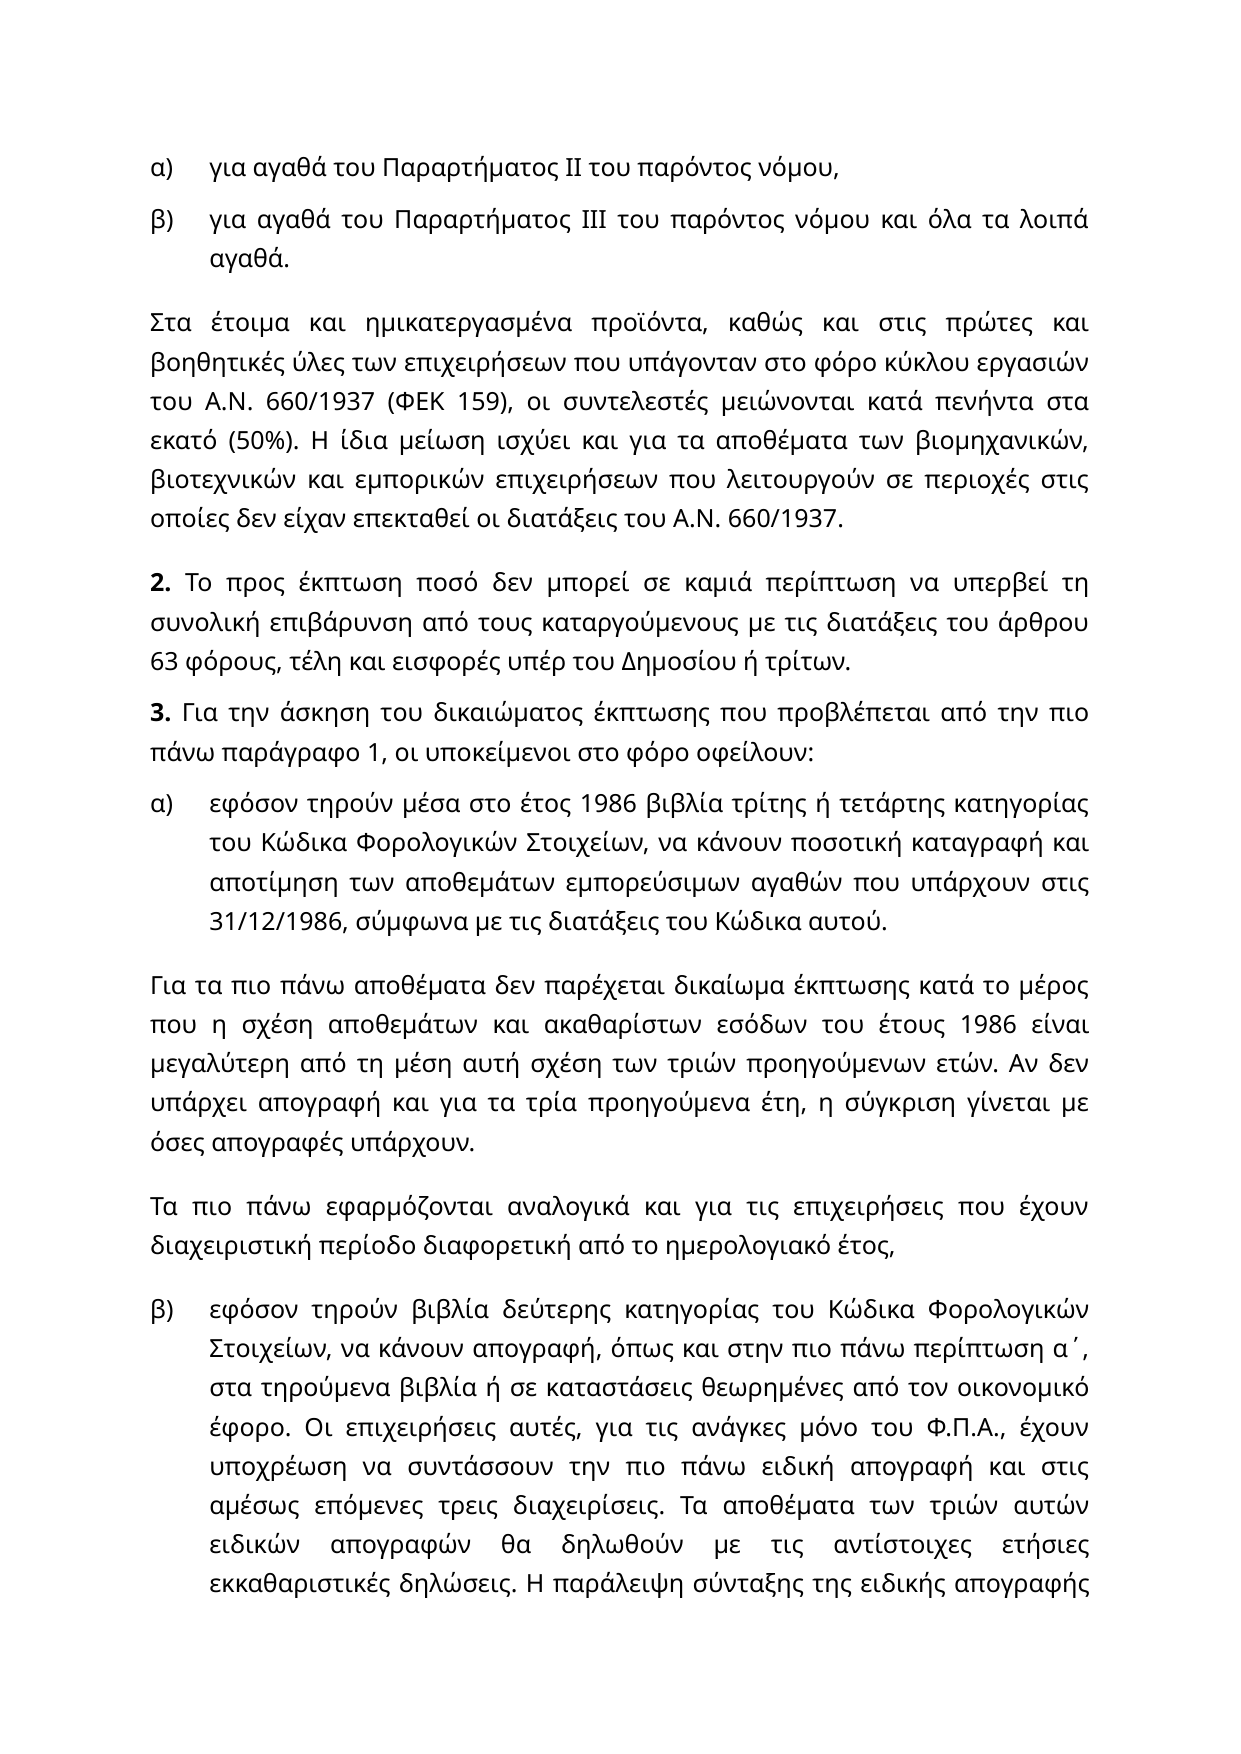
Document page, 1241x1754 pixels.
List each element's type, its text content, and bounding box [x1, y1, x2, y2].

text Για τα πιο πάνω αποθέματα δεν παρέχεται δικαίωμα έκπτωσης κατά το μέρος που η σχέση αποθεμάτων και ακαθαρίστων εσόδων του έτους 1986 είναι μεγαλύτερη από τη μέση αυτή σχέση των τριών προηγούμενων ετών. Αν δεν υπάρχει απογραφή και για τα τρία προηγούμενα έτη, η σύγκριση γίνεται με όσες απογραφές υπάρχουν. [150, 967, 1090, 1158]
list α) για αγαθά του Παραρτήματος II του παρόντος νόμου, [150, 150, 1090, 184]
text Στα έτοιμα και ημικατεργασμένα προϊόντα, καθώς και στις πρώτες και βοηθητικές ύλες των επιχειρήσεων που υπάγονταν στο φόρο κύκλου εργασιών του Α.Ν. 660/1937 (ΦΕΚ 159), οι συντελεστές μειώνονται κατά πενήντα στα εκατό (50%). Η ίδια μείωση ισχύει και για τα αποθέματα των βιομηχανικών, βιοτεχνικών και εμπορικών επιχειρήσεων που λειτουργούν σε περιοχές στις οποίες δεν είχαν επεκταθεί οι διατάξεις του Α.Ν. 660/1937. [150, 305, 1090, 535]
list α) εφόσον τηρούν μέσα στο έτος 1986 βιβλία τρίτης ή τετάρτης κατηγορίας του Κώδικα Φορολογικών Στοιχείων, να κάνουν ποσοτική καταγραφή και αποτίμηση των αποθεμάτων εμπορεύσιμων αγαθών που υπάρχουν στις 31/12/1986, σύμφωνα με τις διατάξεις του Κώδικα αυτού. [150, 786, 1090, 937]
text Τα πιο πάνω εφαρμόζονται αναλογικά και για τις επιχειρήσεις που έχουν διαχειριστική περίοδο διαφορετική από το ημερολογιακό έτος, [150, 1188, 1090, 1262]
text 3. Για την άσκηση του δικαιώματος έκπτωσης που προβλέπεται από την πιο πάνω παράγραφο 1, οι υποκείμενοι στο φόρο οφείλουν: [150, 695, 1090, 768]
list β) εφόσον τηρούν βιβλία δεύτερης κατηγορίας του Κώδικα Φορολογικών Στοιχείων, να κάνουν απογραφή, όπως και στην πιο πάνω περίπτωση α΄, στα τηρούμενα βιβλία ή σε καταστάσεις θεωρημένες από τον οικονομικό έφορο. Οι επιχειρήσεις αυτές, για τις ανάγκες μόνο του Φ.Π.Α., έχουν υποχρέωση να συντάσσουν την πιο πάνω ειδική απογραφή και στις αμέσως επόμενες τρεις διαχειρίσεις. Τα αποθέματα των τριών αυτών ειδικών απογραφών θα δηλωθούν με τις αντίστοιχες ετήσιες εκκαθαριστικές δηλώσεις. Η παράλειψη σύνταξης της ειδικής απογραφής [150, 1292, 1090, 1600]
list β) για αγαθά του Παραρτήματος III του παρόντος νόμου και όλα τα λοιπά αγαθά. [150, 202, 1090, 275]
text 2. Το προς έκπτωση ποσό δεν μπορεί σε καμιά περίπτωση να υπερβεί τη συνολική επιβάρυνση από τους καταργούμενους με τις διατάξεις του άρθρου 63 φόρους, τέλη και εισφορές υπέρ του Δημοσίου ή τρίτων. [150, 565, 1090, 677]
